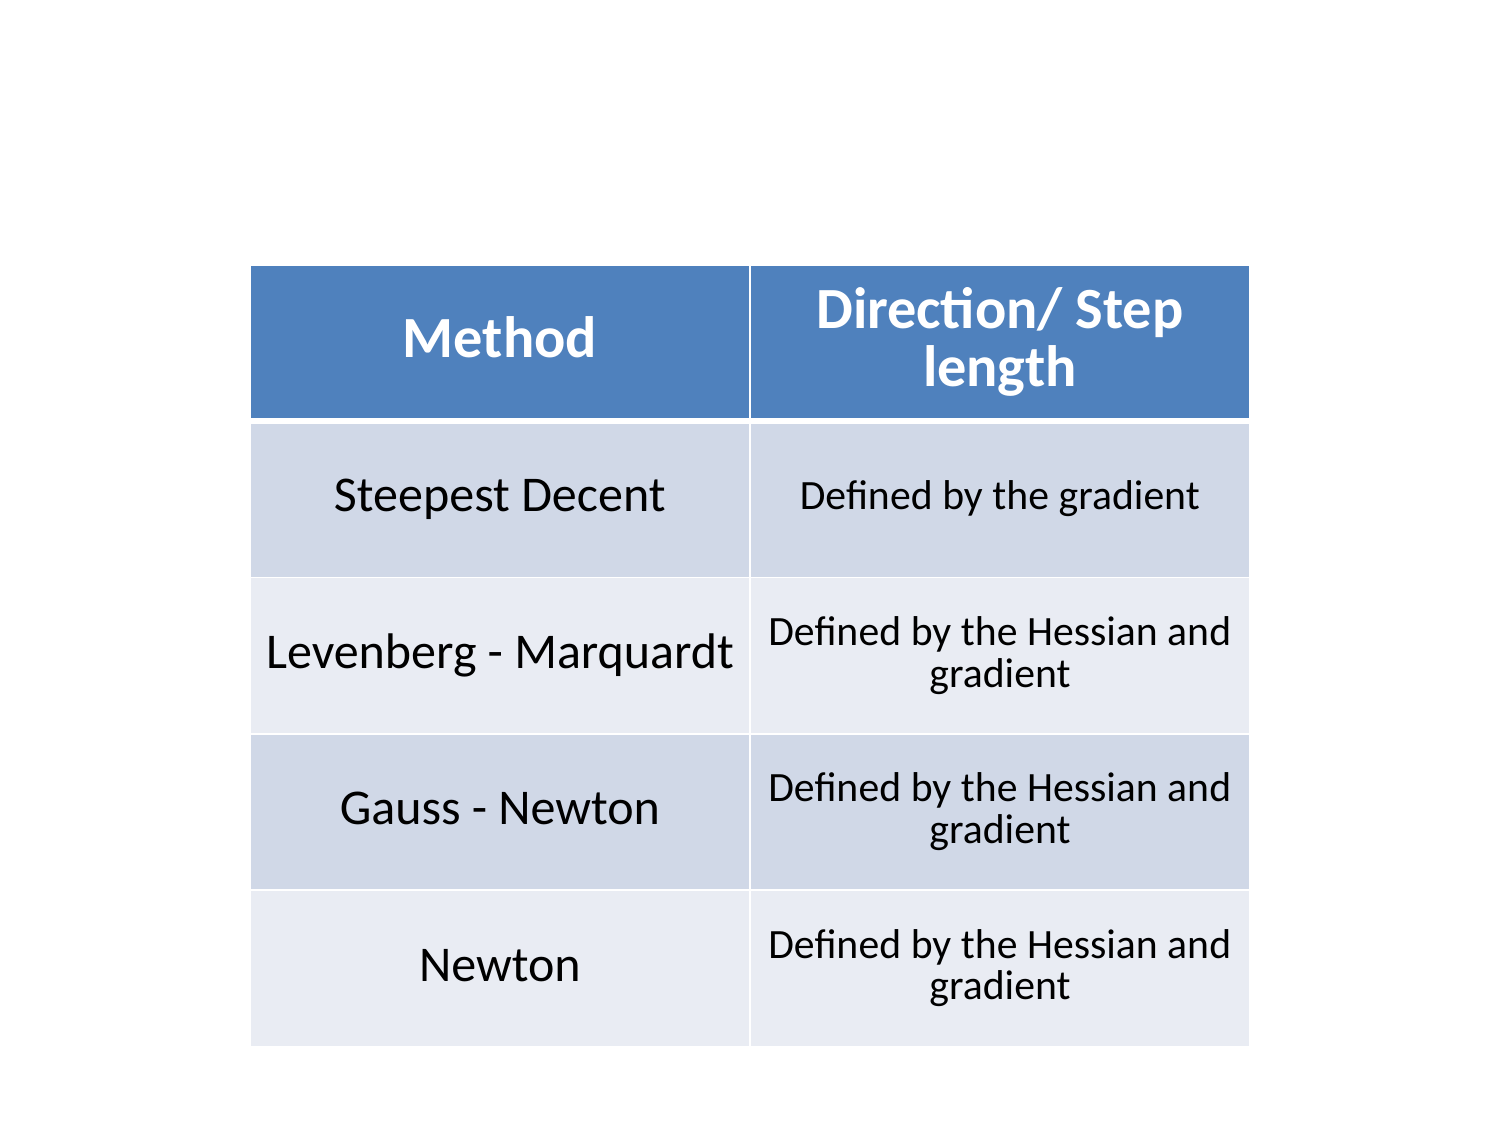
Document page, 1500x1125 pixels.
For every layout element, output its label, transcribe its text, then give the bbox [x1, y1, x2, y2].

table_cell Defined by the Hessian and gradient [751, 891, 1249, 1046]
table_cell Defined by the Hessian and gradient [751, 578, 1249, 733]
table_header Direction/ Step length [751, 266, 1249, 418]
table_cell Defined by the gradient [751, 424, 1249, 577]
table_cell Defined by the Hessian and gradient [751, 735, 1249, 889]
table_cell Steepest Decent [251, 424, 749, 577]
table_header Method [251, 266, 749, 418]
table_cell Levenberg - Marquardt [251, 578, 749, 733]
table_cell Newton [251, 891, 749, 1046]
table_cell Gauss - Newton [251, 735, 749, 889]
